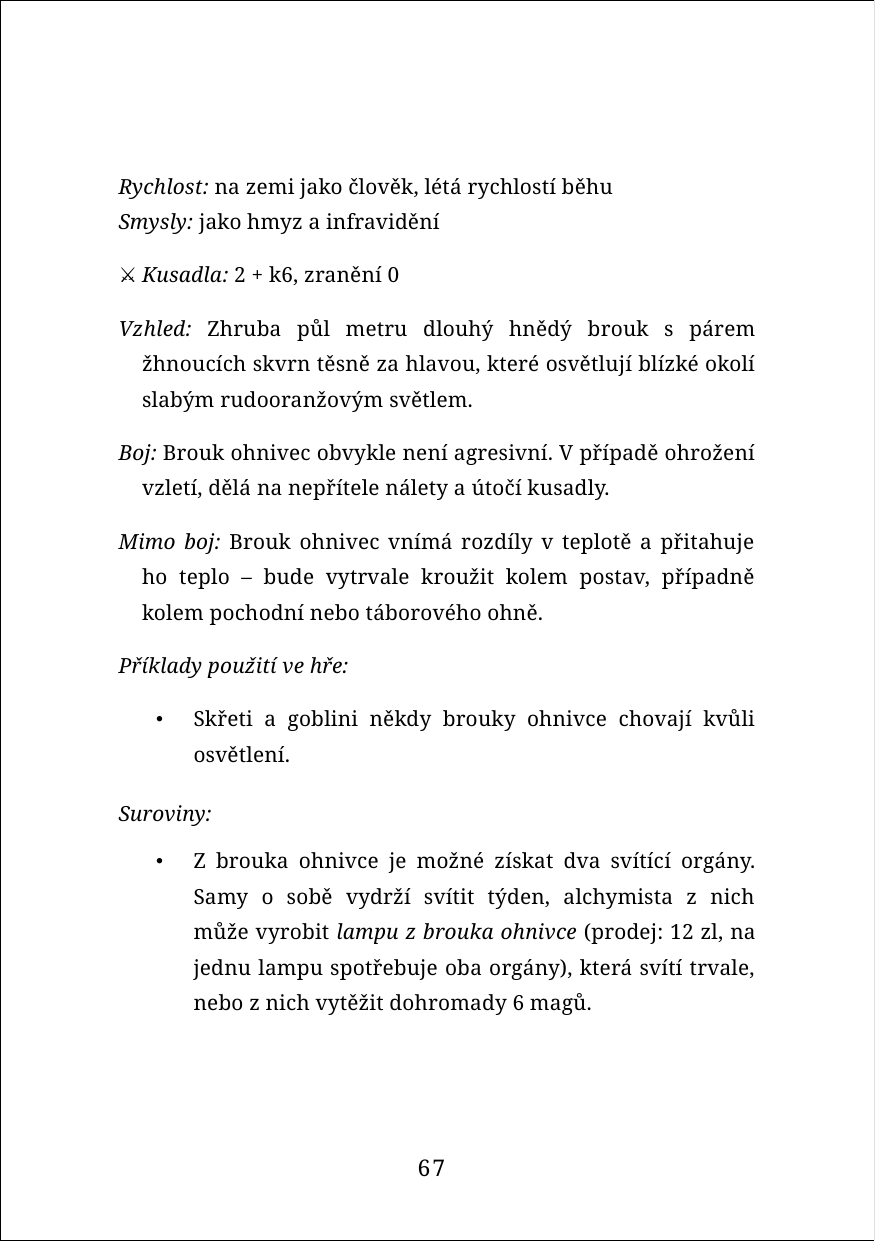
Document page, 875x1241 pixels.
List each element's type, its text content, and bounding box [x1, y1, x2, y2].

text Boj: Brouk ohnivec obvykle není agresivní. V případě ohrožení vzletí, dělá na nepřítele nálety a útočí kusadly. [118, 438, 756, 502]
text Vzhled: Zhruba půl metru dlouhý hnědý brouk s párem žhnoucích skvrn těsně za hlavou, které osvětlují blízké okolí slabým rudooranžovým světlem. [118, 314, 756, 413]
text Mimo boj: Brouk ohnivec vnímá rozdíly v teplotě a přitahuje ho teplo – bude vytrvale kroužit kolem postav, případně kolem pochodní nebo táborového ohně. [118, 527, 756, 626]
list Skřeti a goblini někdy brouky ohnivce chovají kvůli osvětlení. [156, 704, 756, 768]
list Z brouka ohnivce je možné získat dva svítící orgány. Samy o sobě vydrží svítit týden, alchymista z nich může vyrobit lampu z brouka ohnivce (prodej: 12 zl, na jednu lampu spotřebuje oba orgány), která svítí trvale, nebo z nich vytěžit dohromady 6 magů. [156, 846, 756, 1017]
text ⚔ Kusadla: 2 + k6, zranění 0 [118, 261, 756, 289]
text Smysly: jako hmyz a infravidění [118, 207, 756, 236]
text Suroviny: [118, 799, 756, 827]
text Příklady použití ve hře: [118, 651, 756, 679]
text Rychlost: na zemi jako člověk, létá rychlostí běhu [118, 172, 756, 200]
